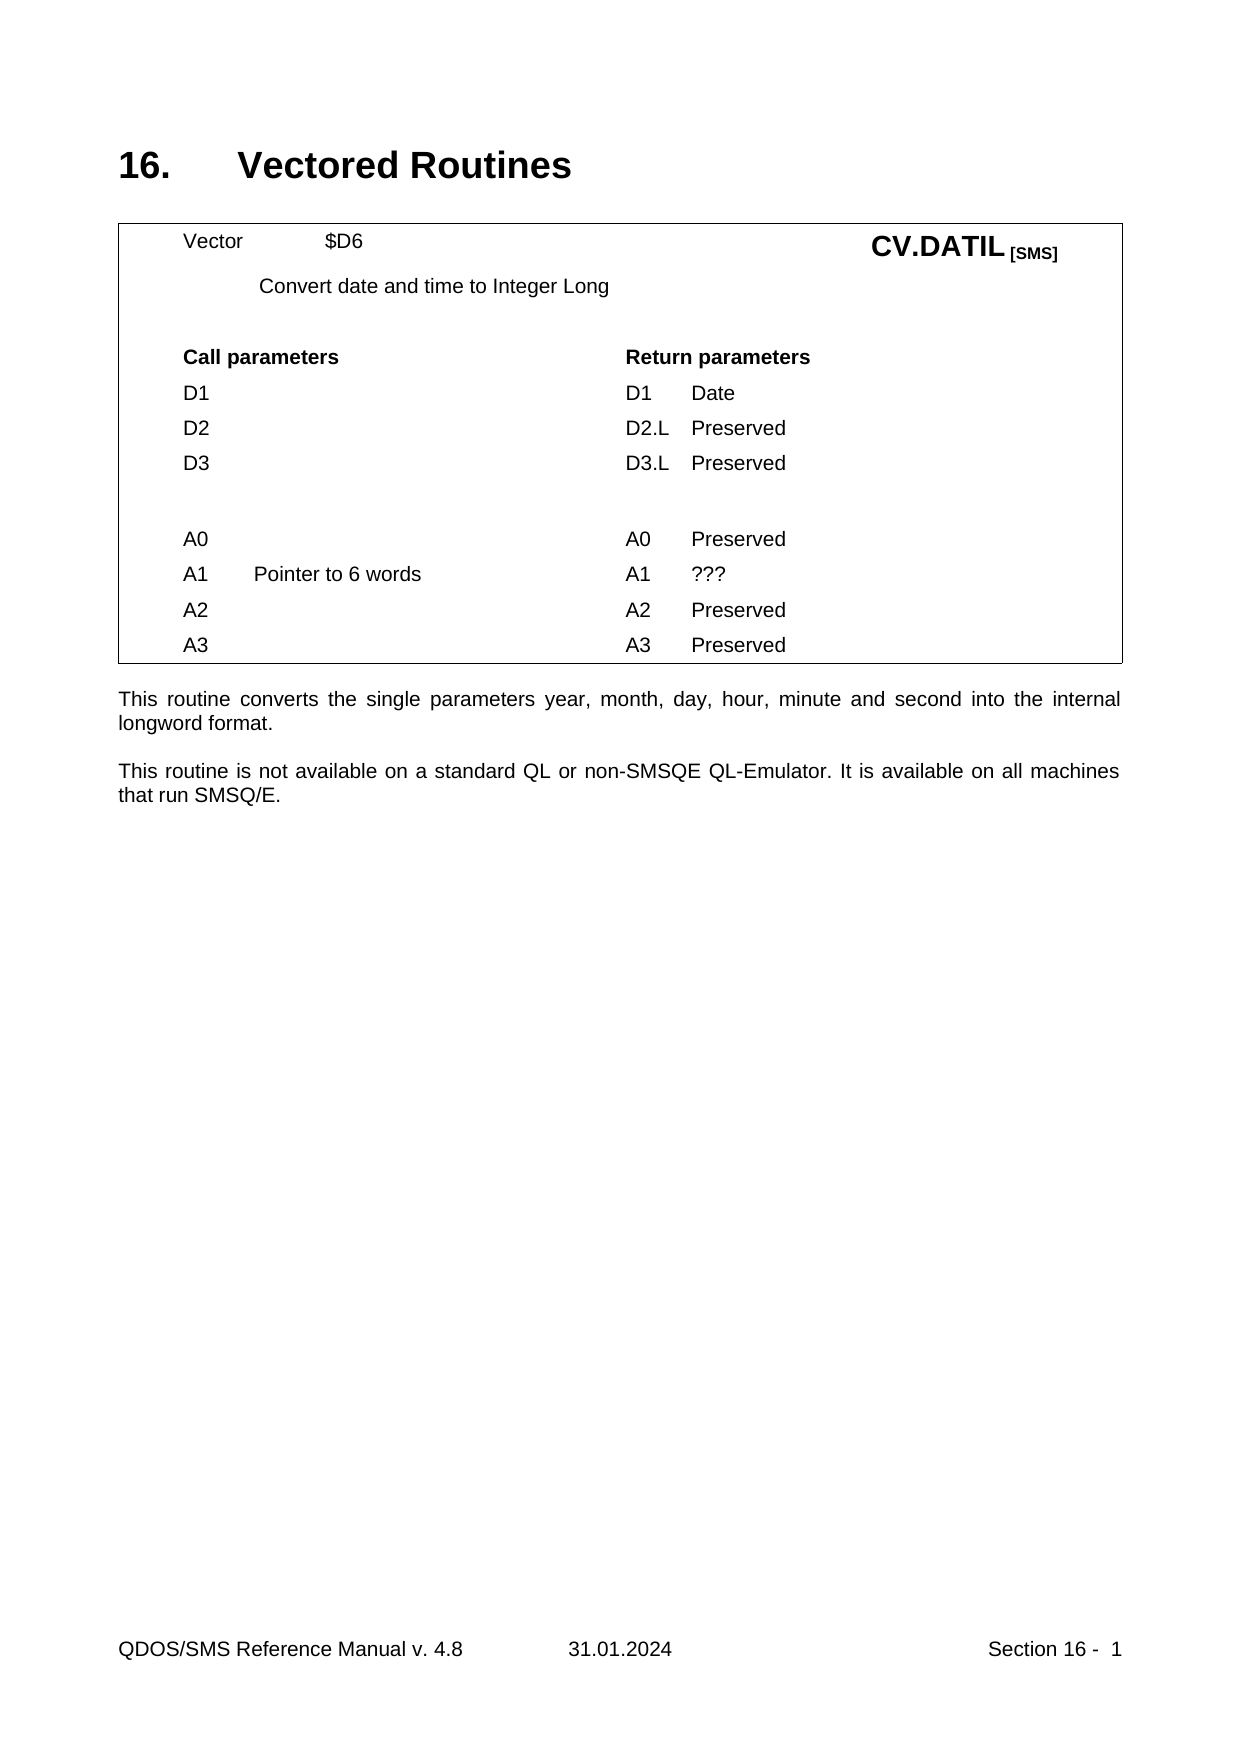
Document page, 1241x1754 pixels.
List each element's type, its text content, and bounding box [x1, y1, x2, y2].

table_cell [177, 268, 253, 304]
table_cell [1064, 304, 1122, 339]
table_cell Date [685, 375, 1063, 410]
table_cell [248, 521, 619, 556]
table_cell [1064, 592, 1122, 627]
table_cell [1064, 410, 1122, 445]
table_cell [1064, 481, 1122, 521]
table_cell Return parameters [620, 339, 1063, 374]
table_cell Preserved [685, 445, 1063, 481]
table_cell A2 [177, 592, 248, 627]
table_cell [177, 304, 253, 339]
table_cell [248, 375, 619, 410]
table_cell Preserved [685, 410, 1063, 445]
table_cell D1 [620, 375, 685, 410]
table_cell [248, 592, 619, 627]
table_cell [119, 481, 177, 521]
table_cell D1 [177, 375, 248, 410]
subtitle Vectored Routines [118, 143, 1122, 187]
table_cell [248, 445, 619, 481]
table_cell [1064, 339, 1122, 374]
table_cell [248, 627, 619, 663]
table_cell A1 [177, 556, 248, 592]
table_cell [1064, 445, 1122, 481]
table_cell [177, 481, 248, 521]
table_header [119, 224, 177, 268]
table_cell A0 [620, 521, 685, 556]
text This routine is not available on a standard QL or non-SMSQE QL-Emulator. It is available on all machines that run SMSQ/E. [118, 759, 1122, 807]
table_cell [119, 445, 177, 481]
table_cell [248, 481, 619, 521]
table_cell [1064, 521, 1122, 556]
table_cell [119, 410, 177, 445]
table_cell A0 [177, 521, 248, 556]
table_cell A1 [620, 556, 685, 592]
table_cell Preserved [685, 627, 1063, 663]
table_header $D6 [319, 224, 395, 268]
table_cell D3.L [620, 445, 685, 481]
table_cell [119, 375, 177, 410]
table_cell [119, 304, 177, 339]
table_cell ??? [685, 556, 1063, 592]
table_header CV.DATIL [SMS] [395, 224, 1063, 268]
table_cell A2 [620, 592, 685, 627]
table_header [1064, 224, 1122, 268]
table_cell [119, 268, 177, 304]
table_cell [1064, 375, 1122, 410]
table_cell D3 [177, 445, 248, 481]
table_cell [119, 556, 177, 592]
table_cell Preserved [685, 521, 1063, 556]
table_cell A3 [177, 627, 248, 663]
table_cell Preserved [685, 592, 1063, 627]
table_header Vector [177, 224, 319, 268]
table_cell D2 [177, 410, 248, 445]
table_cell D2.L [620, 410, 685, 445]
table_cell [1064, 268, 1122, 304]
table_cell [119, 339, 177, 374]
table_cell [248, 410, 619, 445]
table_cell [1064, 556, 1122, 592]
table_cell [685, 481, 1063, 521]
table_cell [620, 481, 685, 521]
table_cell [1064, 627, 1122, 663]
table_cell Call parameters [177, 339, 619, 374]
table_cell [119, 592, 177, 627]
table_cell A3 [620, 627, 685, 663]
table_cell [253, 304, 1063, 339]
table_cell [119, 627, 177, 663]
text This routine converts the single parameters year, month, day, hour, minute and second into the internal longword format. [118, 687, 1122, 735]
table_cell Convert date and time to Integer Long [253, 268, 1063, 304]
table_cell [119, 521, 177, 556]
table_cell Pointer to 6 words [248, 556, 619, 592]
